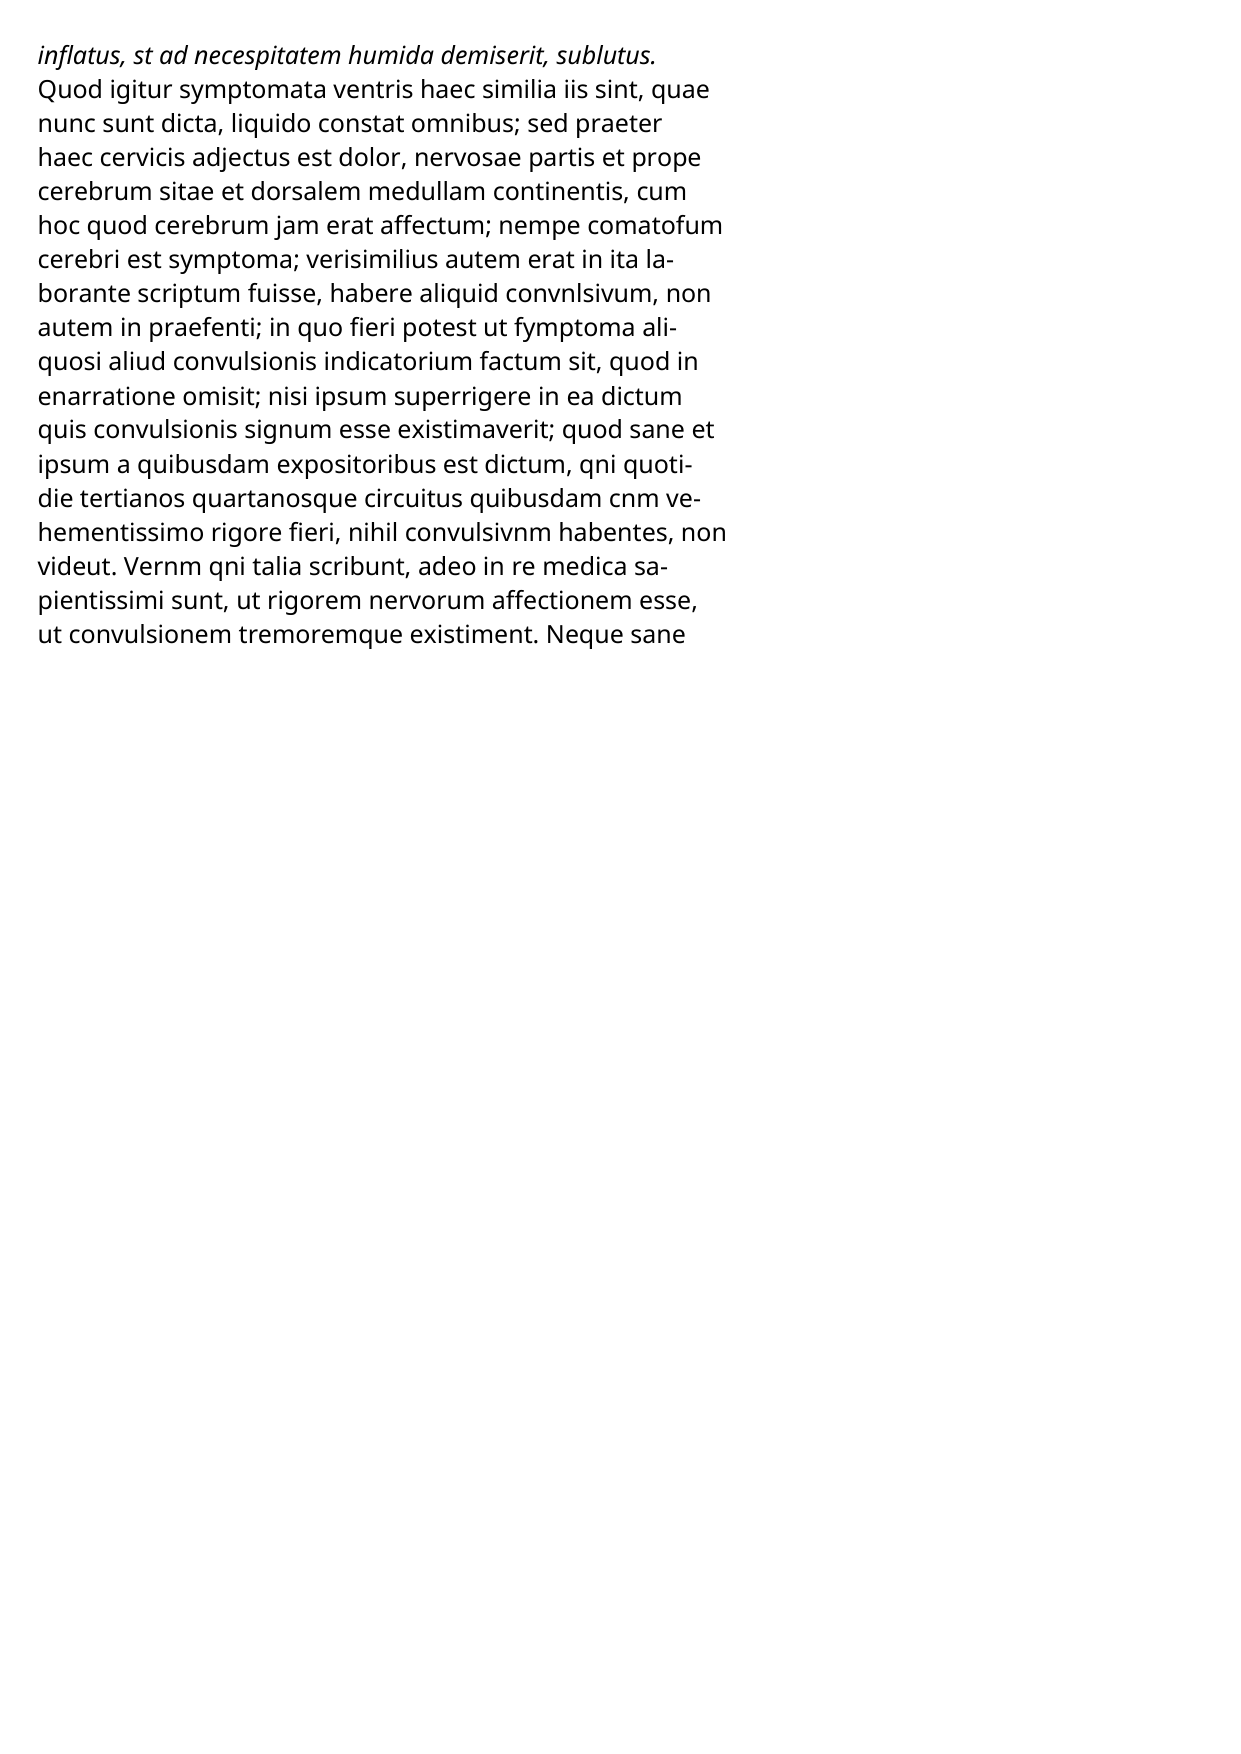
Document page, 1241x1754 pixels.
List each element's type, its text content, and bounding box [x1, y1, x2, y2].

text inflatus, st ad necespitatem humida demiserit, sublutus. Quod igitur symptomata ventris haec similia iis sint, quae nunc sunt dicta, liquido constat omnibus; sed praeter haec cervicis adjectus est dolor, nervosae partis et prope cerebrum sitae et dorsalem medullam continentis, cum hoc quod cerebrum jam erat affectum; nempe comatofum cerebri est symptoma; verisimilius autem erat in ita la- borante scriptum fuisse, habere aliquid convnlsivum, non autem in praefenti; in quo fieri potest ut fymptoma ali- quosi aliud convulsionis indicatorium factum sit, quod in enarratione omisit; nisi ipsum superrigere in ea dictum quis convulsionis signum esse existimaverit; quod sane et ipsum a quibusdam expositoribus est dictum, qni quoti- die tertianos quartanosque circuitus quibusdam cnm ve- hementissimo rigore fieri, nihil convulsivnm habentes, non videut. Vernm qni talia scribunt, adeo in re medica sa- pientissimi sunt, ut rigorem nervorum affectionem esse, ut convulsionem tremoremque existiment. Neque sane [37, 37, 1203, 651]
